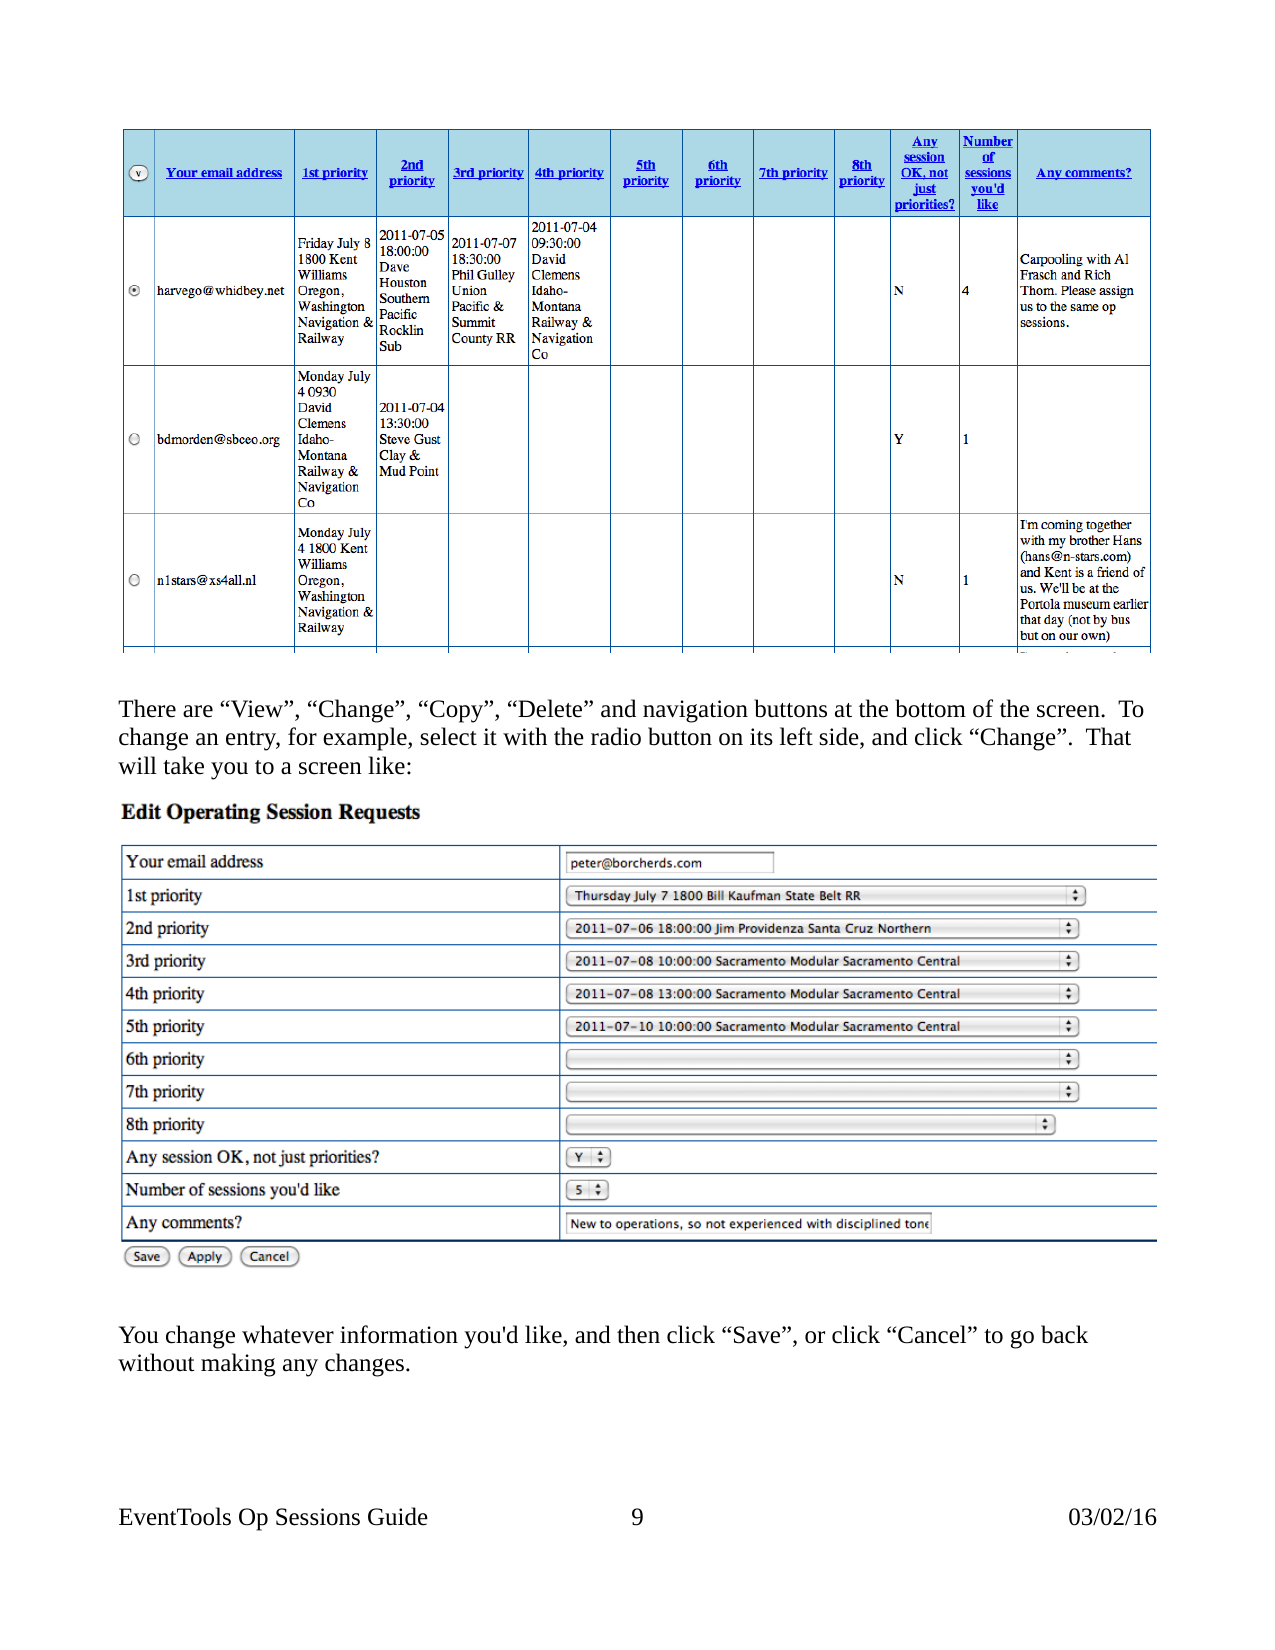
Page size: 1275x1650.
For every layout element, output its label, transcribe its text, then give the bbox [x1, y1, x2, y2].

picture [118, 118, 1157, 653]
picture [118, 792, 1157, 1279]
text There are “View”, “Change”, “Copy”, “Delete” and navigation buttons at the bottom of the screen. To change an entry, for example, select it with the radio button on its left side, and click “Change”. That will take you to a screen like: [118, 694, 1157, 780]
text You change whatever information you'd like, and then click “Save”, or click “Cancel” to go back without making any changes. [118, 1320, 1157, 1377]
